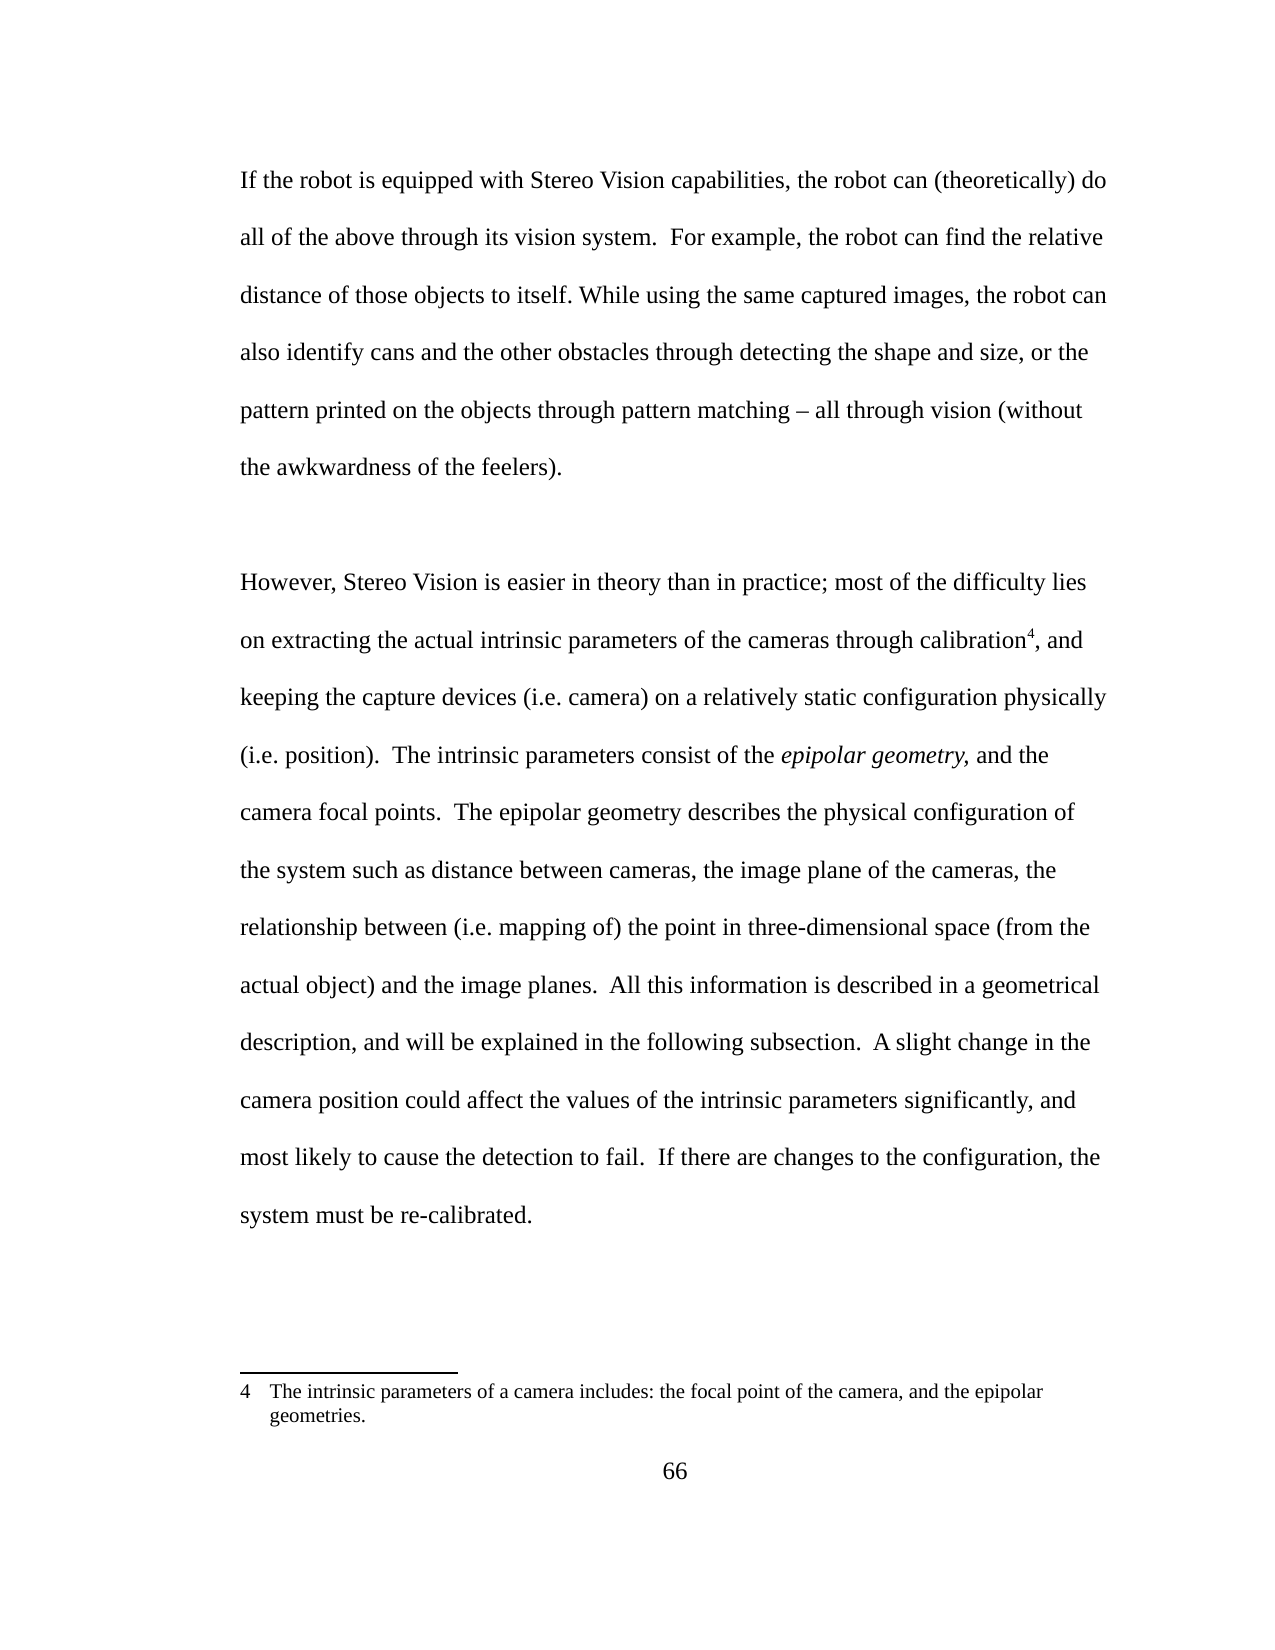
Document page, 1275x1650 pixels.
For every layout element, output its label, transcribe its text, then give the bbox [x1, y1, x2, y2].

text If the robot is equipped with Stereo Vision capabilities, the robot can (theoretically) do all of the above through its vision system. For example, the robot can find the relative distance of those objects to itself. While using the same captured images, the robot can also identify cans and the other obstacles through detecting the shape and size, or the pattern printed on the objects through pattern matching – all through vision (without the awkwardness of the feelers). [240, 165, 1110, 481]
text The intrinsic parameters of a camera includes: the focal point of the camera, and the epipolar geometries. [240, 1379, 1110, 1427]
text However, Stereo Vision is easier in theory than in practice; most of the difficulty lies on extracting the actual intrinsic parameters of the cameras through calibration, and keeping the capture devices (i.e. camera) on a relatively static configuration physically (i.e. position). The intrinsic parameters consist of the epipolar geometry, and the camera focal points. The epipolar geometry describes the physical configuration of the system such as distance between cameras, the image plane of the cameras, the relationship between (i.e. mapping of) the point in three-dimensional space (from the actual object) and the image planes. All this information is described in a geometrical description, and will be explained in the following subsection. A slight change in the camera position could affect the values of the intrinsic parameters significantly, and most likely to cause the detection to fail. If there are changes to the configuration, the system must be re-calibrated. [240, 567, 1110, 1228]
